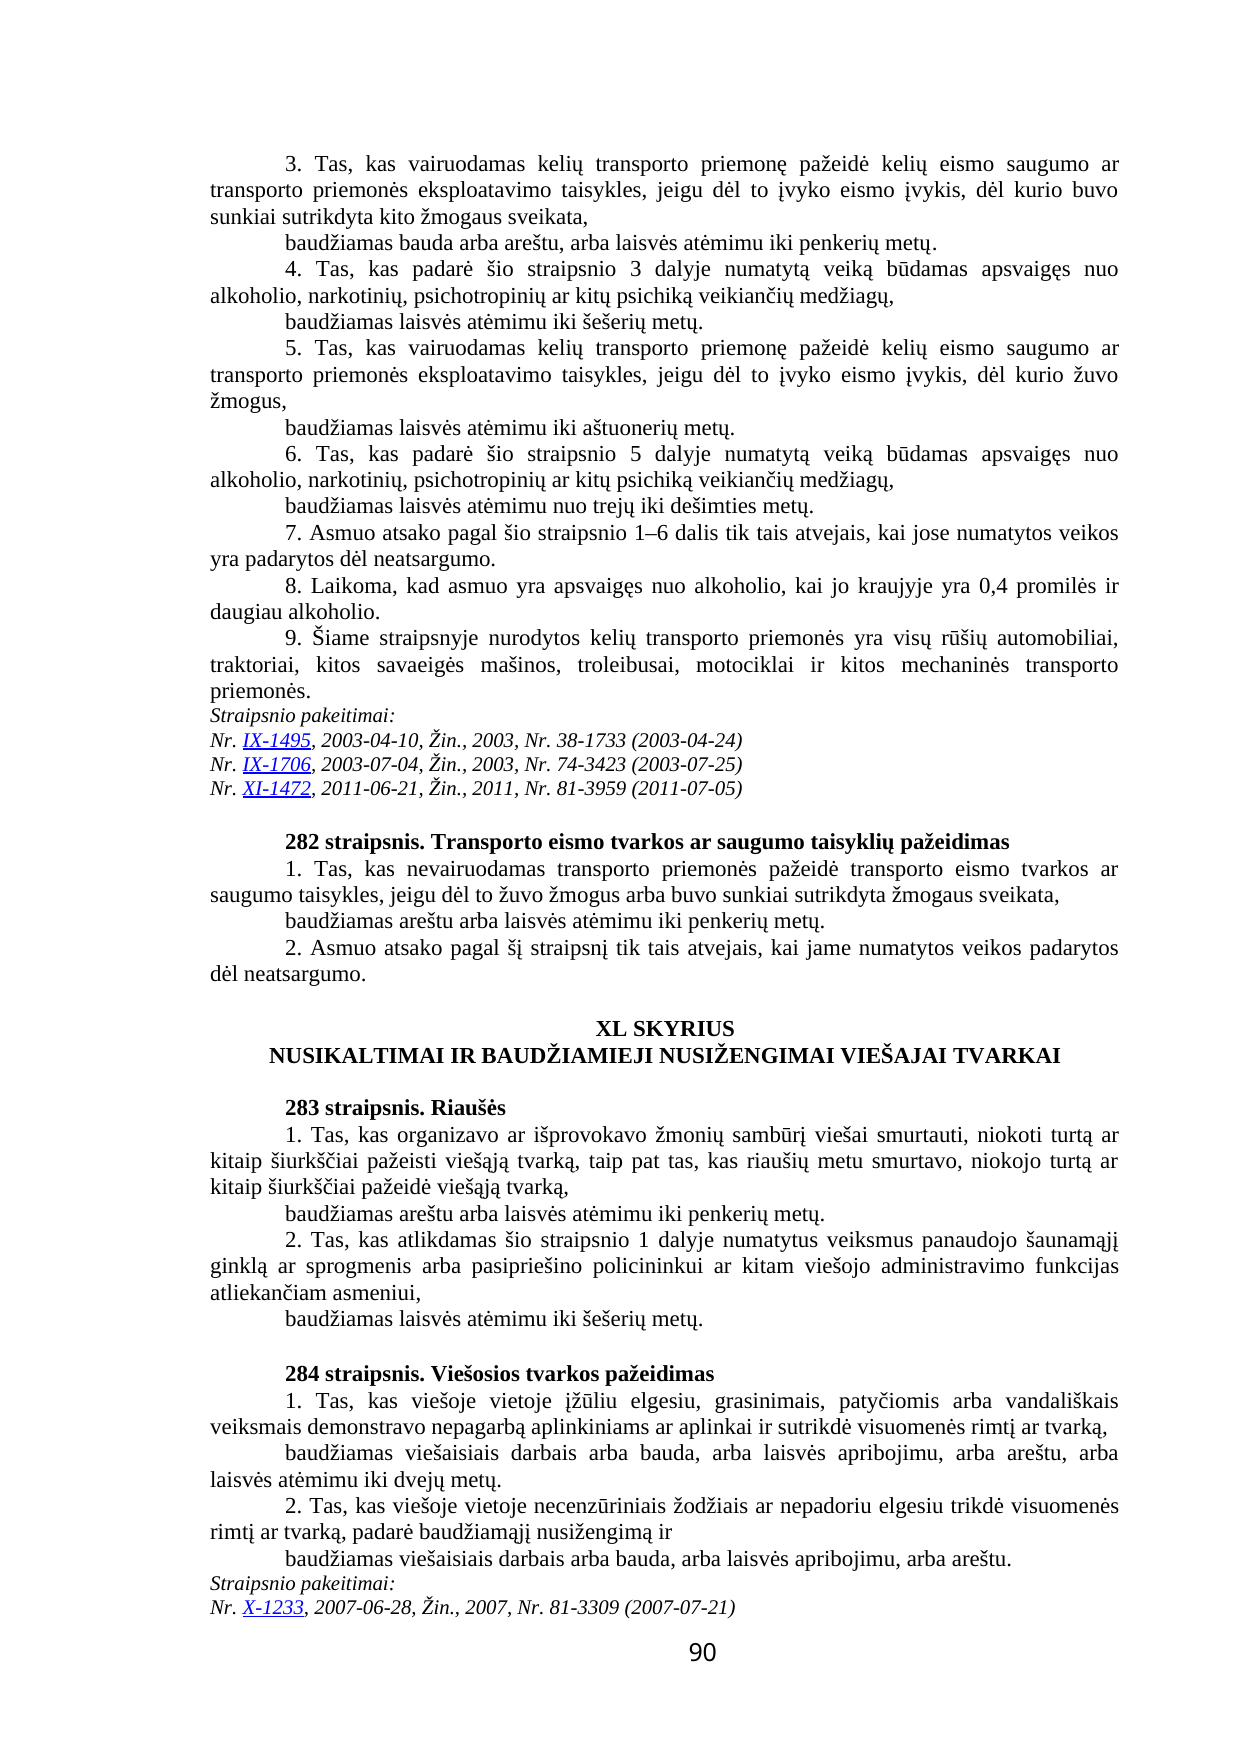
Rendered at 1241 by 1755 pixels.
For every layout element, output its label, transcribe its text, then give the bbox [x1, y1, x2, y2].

text Nr. IX-1495, 2003-04-10, Žin., 2003, Nr. 38-1733 (2003-04-24) [210, 727, 1120, 752]
text 282 straipsnis. Transporto eismo tvarkos ar saugumo taisyklių pažeidimas [210, 828, 1120, 855]
text Nr. IX-1706, 2003-07-04, Žin., 2003, Nr. 74-3423 (2003-07-25) [210, 752, 1120, 776]
text 5. Tas, kas vairuodamas kelių transporto priemonę pažeidė kelių eismo saugumo ar transporto priemonės eksploatavimo taisykles, jeigu dėl to įvyko eismo įvykis, dėl kurio žuvo žmogus, [210, 334, 1120, 413]
text baudžiamas laisvės atėmimu iki šešerių metų. [210, 1305, 1120, 1332]
text 2. Tas, kas atlikdamas šio straipsnio 1 dalyje numatytus veiksmus panaudojo šaunamąjį ginklą ar sprogmenis arba pasipriešino policininkui ar kitam viešojo administravimo funkcijas atliekančiam asmeniui, [210, 1226, 1120, 1305]
text Straipsnio pakeitimai: [210, 1571, 1120, 1595]
text 1. Tas, kas nevairuodamas transporto priemonės pažeidė transporto eismo tvarkos ar saugumo taisykles, jeigu dėl to žuvo žmogus arba buvo sunkiai sutrikdyta žmogaus sveikata, [210, 855, 1120, 907]
text 2. Tas, kas viešoje vietoje necenzūriniais žodžiais ar nepadoriu elgesiu trikdė visuomenės rimtį ar tvarką, padarė baudžiamąjį nusižengimą ir [210, 1492, 1120, 1545]
text 4. Tas, kas padarė šio straipsnio 3 dalyje numatytą veiką būdamas apsvaigęs nuo alkoholio, narkotinių, psichotropinių ar kitų psichiką veikiančių medžiagų, [210, 255, 1120, 308]
text baudžiamas areštu arba laisvės atėmimu iki penkerių metų. [210, 907, 1120, 934]
text 283 straipsnis. Riaušės [210, 1094, 1120, 1121]
text 2. Asmuo atsako pagal šį straipsnį tik tais atvejais, kai jame numatytos veikos padarytos dėl neatsargumo. [210, 934, 1120, 987]
text XL SKYRIUS [210, 1015, 1120, 1042]
text 1. Tas, kas organizavo ar išprovokavo žmonių sambūrį viešai smurtauti, niokoti turtą ar kitaip šiurkščiai pažeisti viešąją tvarką, taip pat tas, kas riaušių metu smurtavo, niokojo turtą ar kitaip šiurkščiai pažeidė viešąją tvarką, [210, 1121, 1120, 1200]
text 284 straipsnis. Viešosios tvarkos pažeidimas [210, 1360, 1120, 1387]
text baudžiamas areštu arba laisvės atėmimu iki penkerių metų. [210, 1200, 1120, 1226]
text baudžiamas viešaisiais darbais arba bauda, arba laisvės apribojimu, arba areštu, arba laisvės atėmimu iki dvejų metų. [210, 1439, 1120, 1492]
text Straipsnio pakeitimai: [210, 703, 1120, 727]
text 7. Asmuo atsako pagal šio straipsnio 1–6 dalis tik tais atvejais, kai jose numatytos veikos yra padarytos dėl neatsargumo. [210, 519, 1120, 572]
text baudžiamas bauda arba areštu, arba laisvės atėmimu iki penkerių metų. [210, 229, 1120, 255]
text baudžiamas laisvės atėmimu nuo trejų iki dešimties metų. [210, 493, 1120, 519]
text 6. Tas, kas padarė šio straipsnio 5 dalyje numatytą veiką būdamas apsvaigęs nuo alkoholio, narkotinių, psichotropinių ar kitų psichiką veikiančių medžiagų, [210, 440, 1120, 493]
text 8. Laikoma, kad asmuo yra apsvaigęs nuo alkoholio, kai jo kraujyje yra 0,4 promilės ir daugiau alkoholio. [210, 572, 1120, 624]
text baudžiamas viešaisiais darbais arba bauda, arba laisvės apribojimu, arba areštu. [210, 1545, 1120, 1571]
text baudžiamas laisvės atėmimu iki šešerių metų. [210, 308, 1120, 334]
text baudžiamas laisvės atėmimu iki aštuonerių metų. [210, 413, 1120, 440]
text Nr. X-1233, 2007-06-28, Žin., 2007, Nr. 81-3309 (2007-07-21) [210, 1595, 1120, 1619]
text Nr. XI-1472, 2011-06-21, Žin., 2011, Nr. 81-3959 (2011-07-05) [210, 776, 1120, 800]
text 9. Šiame straipsnyje nurodytos kelių transporto priemonės yra visų rūšių automobiliai, traktoriai, kitos savaeigės mašinos, troleibusai, motociklai ir kitos mechaninės transporto priemonės. [210, 624, 1120, 703]
text 1. Tas, kas viešoje vietoje įžūliu elgesiu, grasinimais, patyčiomis arba vandališkais veiksmais demonstravo nepagarbą aplinkiniams ar aplinkai ir sutrikdė visuomenės rimtį ar tvarką, [210, 1387, 1120, 1439]
text NUSIKALTIMAI IR BAUDŽIAMIEJI NUSIŽENGIMAI VIEŠAJAI TVARKAI [210, 1042, 1120, 1068]
text 3. Tas, kas vairuodamas kelių transporto priemonę pažeidė kelių eismo saugumo ar transporto priemonės eksploatavimo taisykles, jeigu dėl to įvyko eismo įvykis, dėl kurio buvo sunkiai sutrikdyta kito žmogaus sveikata, [210, 150, 1120, 229]
